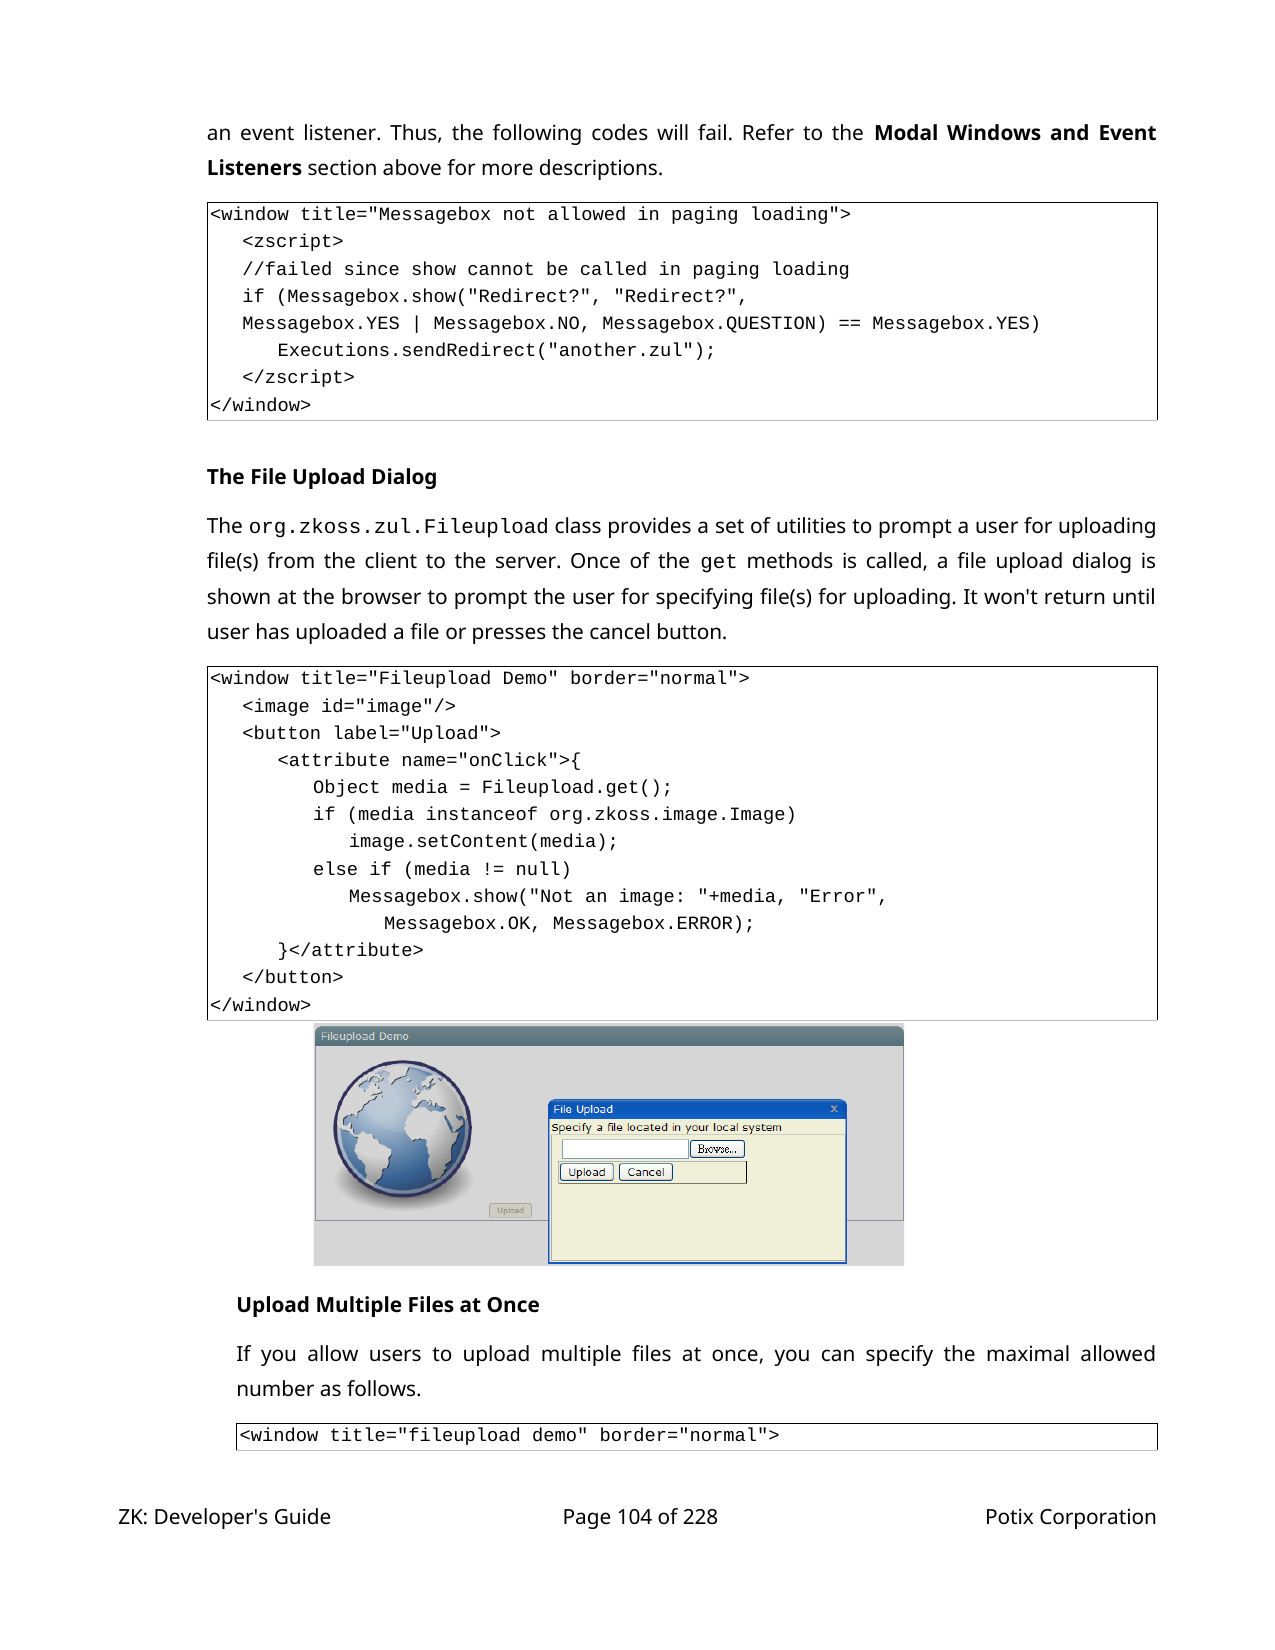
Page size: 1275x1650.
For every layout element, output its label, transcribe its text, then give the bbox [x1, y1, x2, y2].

text if (Messagebox.show("Redirect?", "Redirect?", [208, 284, 1157, 308]
text <button label="Upload"> [208, 721, 1157, 745]
text If you allow users to upload multiple files at once, you can specify the maximal allowed number as follows. [236, 1339, 1157, 1402]
text Messagebox.YES | Messagebox.NO, Messagebox.QUESTION) == Messagebox.YES) [208, 311, 1157, 335]
text </button> [208, 965, 1157, 989]
text Messagebox.OK, Messagebox.ERROR); [208, 911, 1157, 935]
text an event listener. Thus, the following codes will fail. Refer to the Modal Windows and Event Listeners section above for more descriptions. [207, 118, 1157, 182]
text <image id="image"/> [208, 693, 1157, 718]
text if (media instanceof org.zkoss.image.Image) [208, 802, 1157, 826]
text <window title="Messagebox not allowed in paging loading"> [208, 203, 1157, 226]
text <zscript> [208, 229, 1157, 254]
text image.setContent(media); [208, 829, 1157, 854]
subtitle Upload Multiple Files at Once [236, 1266, 1157, 1318]
text </window> [208, 392, 1157, 420]
text else if (media != null) [208, 857, 1157, 881]
text <window title="fileupload demo" border="normal"> [237, 1424, 1157, 1450]
text Messagebox.show("Not an image: "+media, "Error", [208, 884, 1157, 908]
text </zscript> [208, 365, 1157, 389]
picture [313, 1023, 905, 1266]
text Object media = Fileupload.get(); [208, 775, 1157, 799]
text <attribute name="onClick">{ [208, 748, 1157, 772]
text </window> [208, 992, 1157, 1020]
text //failed since show cannot be called in paging loading [208, 257, 1157, 281]
text <window title="Fileupload Demo" border="normal"> [208, 667, 1157, 691]
text The org.zkoss.zul.Fileupload class provides a set of utilities to prompt a user for uploading file(s) from the client to the server. Once of the get methods is called, a file upload dialog is shown at the browser to prompt the user for specifying file(s) for uploading. It won't return until user has uploaded a file or presses the cancel button. [207, 511, 1157, 646]
text }</attribute> [208, 938, 1157, 962]
subtitle The File Upload Dialog [207, 462, 1157, 491]
text Executions.sendRedirect("another.zul"); [208, 338, 1157, 362]
